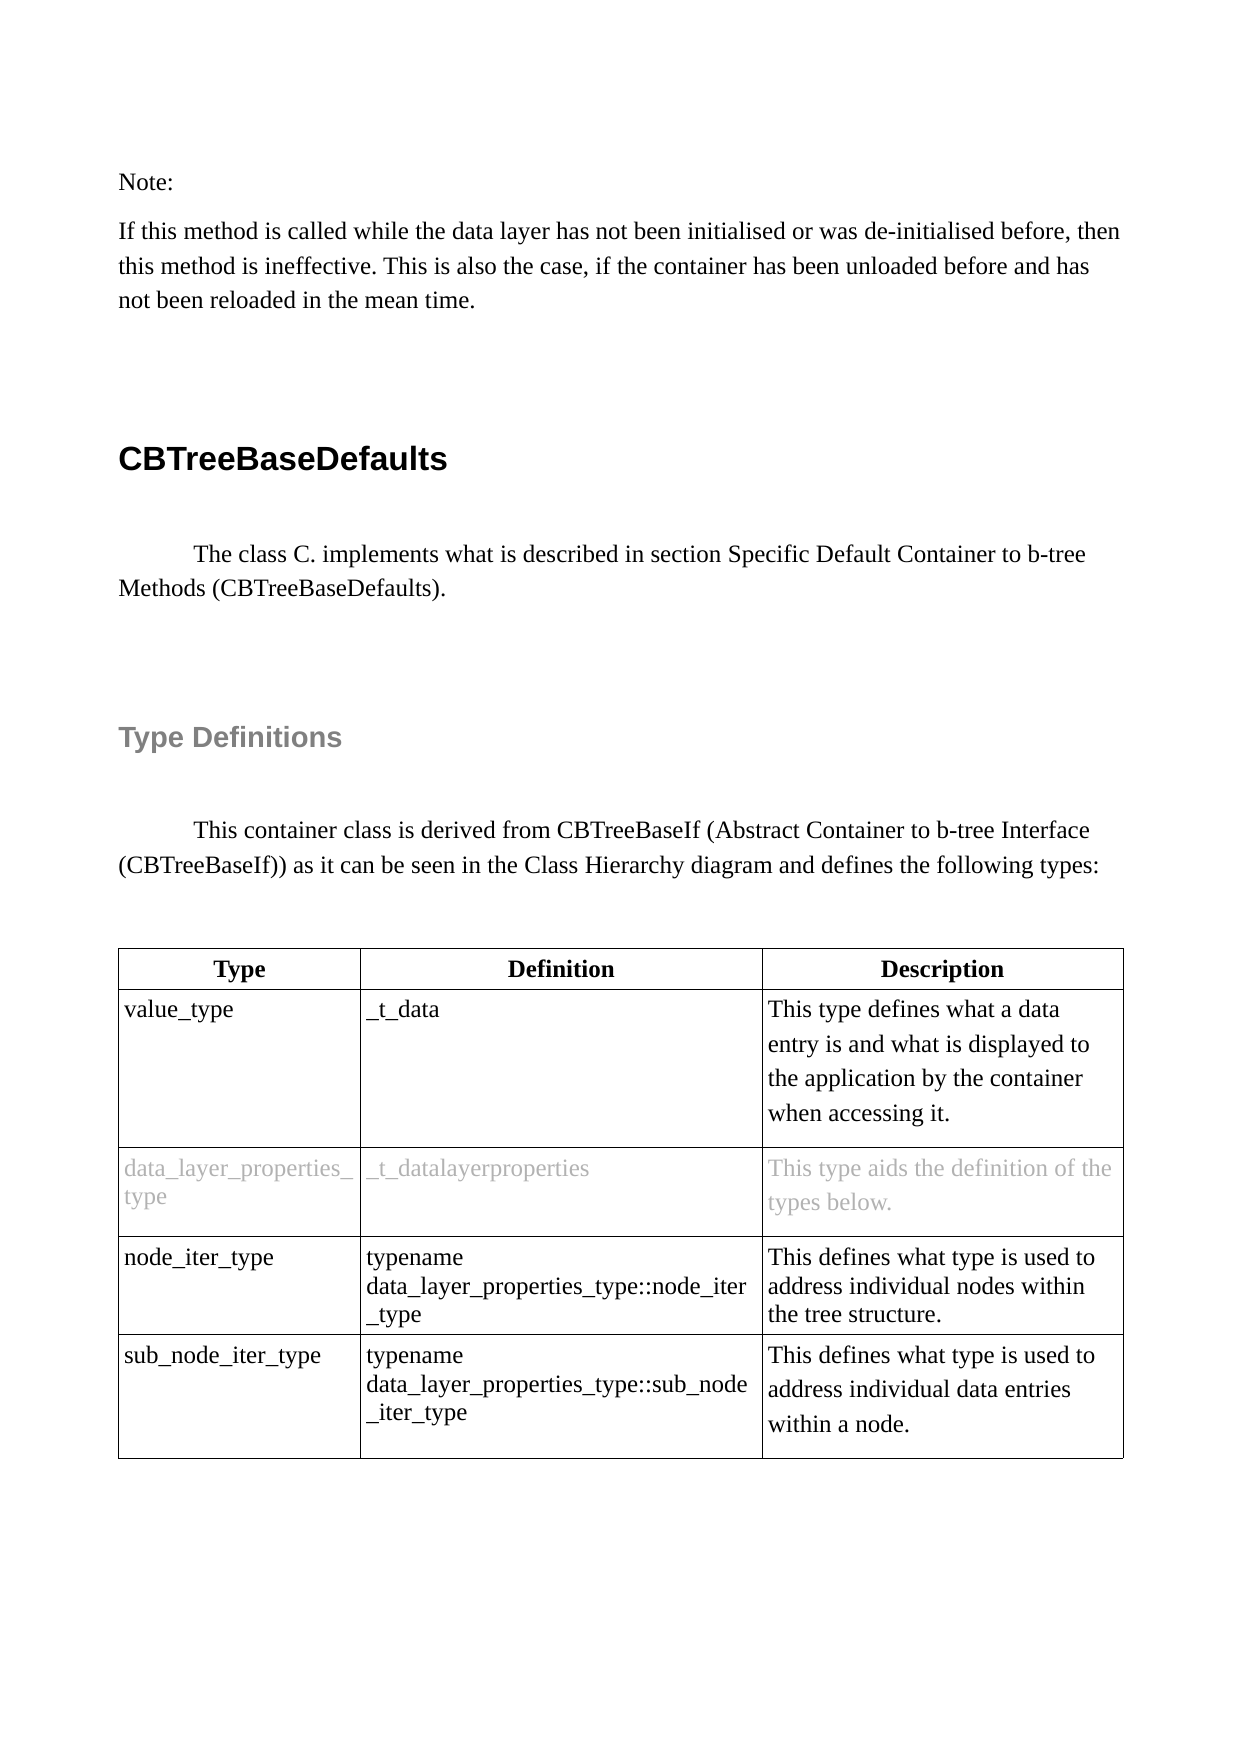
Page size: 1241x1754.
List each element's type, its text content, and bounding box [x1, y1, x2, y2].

table_cell _t_data [361, 990, 762, 1147]
table_header Definition [361, 949, 762, 988]
text This container class is derived from CBTreeBaseIf (Abstract Container to b-tree Interface (CBTreeBaseIf)) as it can be seen in the Class Hierarchy diagram and defines the following types: [118, 816, 1122, 879]
table_cell This type aids the definition of the types below. [763, 1148, 1123, 1236]
text The class C. implements what is described in section Specific Default Container to b-tree Methods (CBTreeBaseDefaults). [118, 539, 1122, 602]
table_cell sub_node_iter_type [119, 1335, 360, 1458]
subtitle Type Definitions [118, 721, 1122, 754]
table_cell data_layer_properties_type [119, 1148, 360, 1236]
subtitle CBTreeBaseDefaults [118, 439, 1122, 477]
table_cell node_iter_type [119, 1237, 360, 1334]
text Note: [118, 167, 1122, 196]
table_cell value_type [119, 990, 360, 1147]
table_cell This defines what type is used to address individual data entries within a node. [763, 1335, 1123, 1458]
table_cell This type defines what a data entry is and what is displayed to the application by the container when accessing it. [763, 990, 1123, 1147]
table_cell typename data_layer_properties_type::node_iter_type [361, 1237, 762, 1334]
table_cell typename data_layer_properties_type::sub_node_iter_type [361, 1335, 762, 1458]
table_cell This defines what type is used to address individual nodes within the tree structure. [763, 1237, 1123, 1334]
table_header Type [119, 949, 360, 988]
table_header Description [763, 949, 1123, 988]
table_cell _t_datalayerproperties [361, 1148, 762, 1236]
text If this method is called while the data layer has not been initialised or was de-initialised before, then this method is ineffective. This is also the case, if the container has been unloaded before and has not been reloaded in the mean time. [118, 216, 1122, 314]
